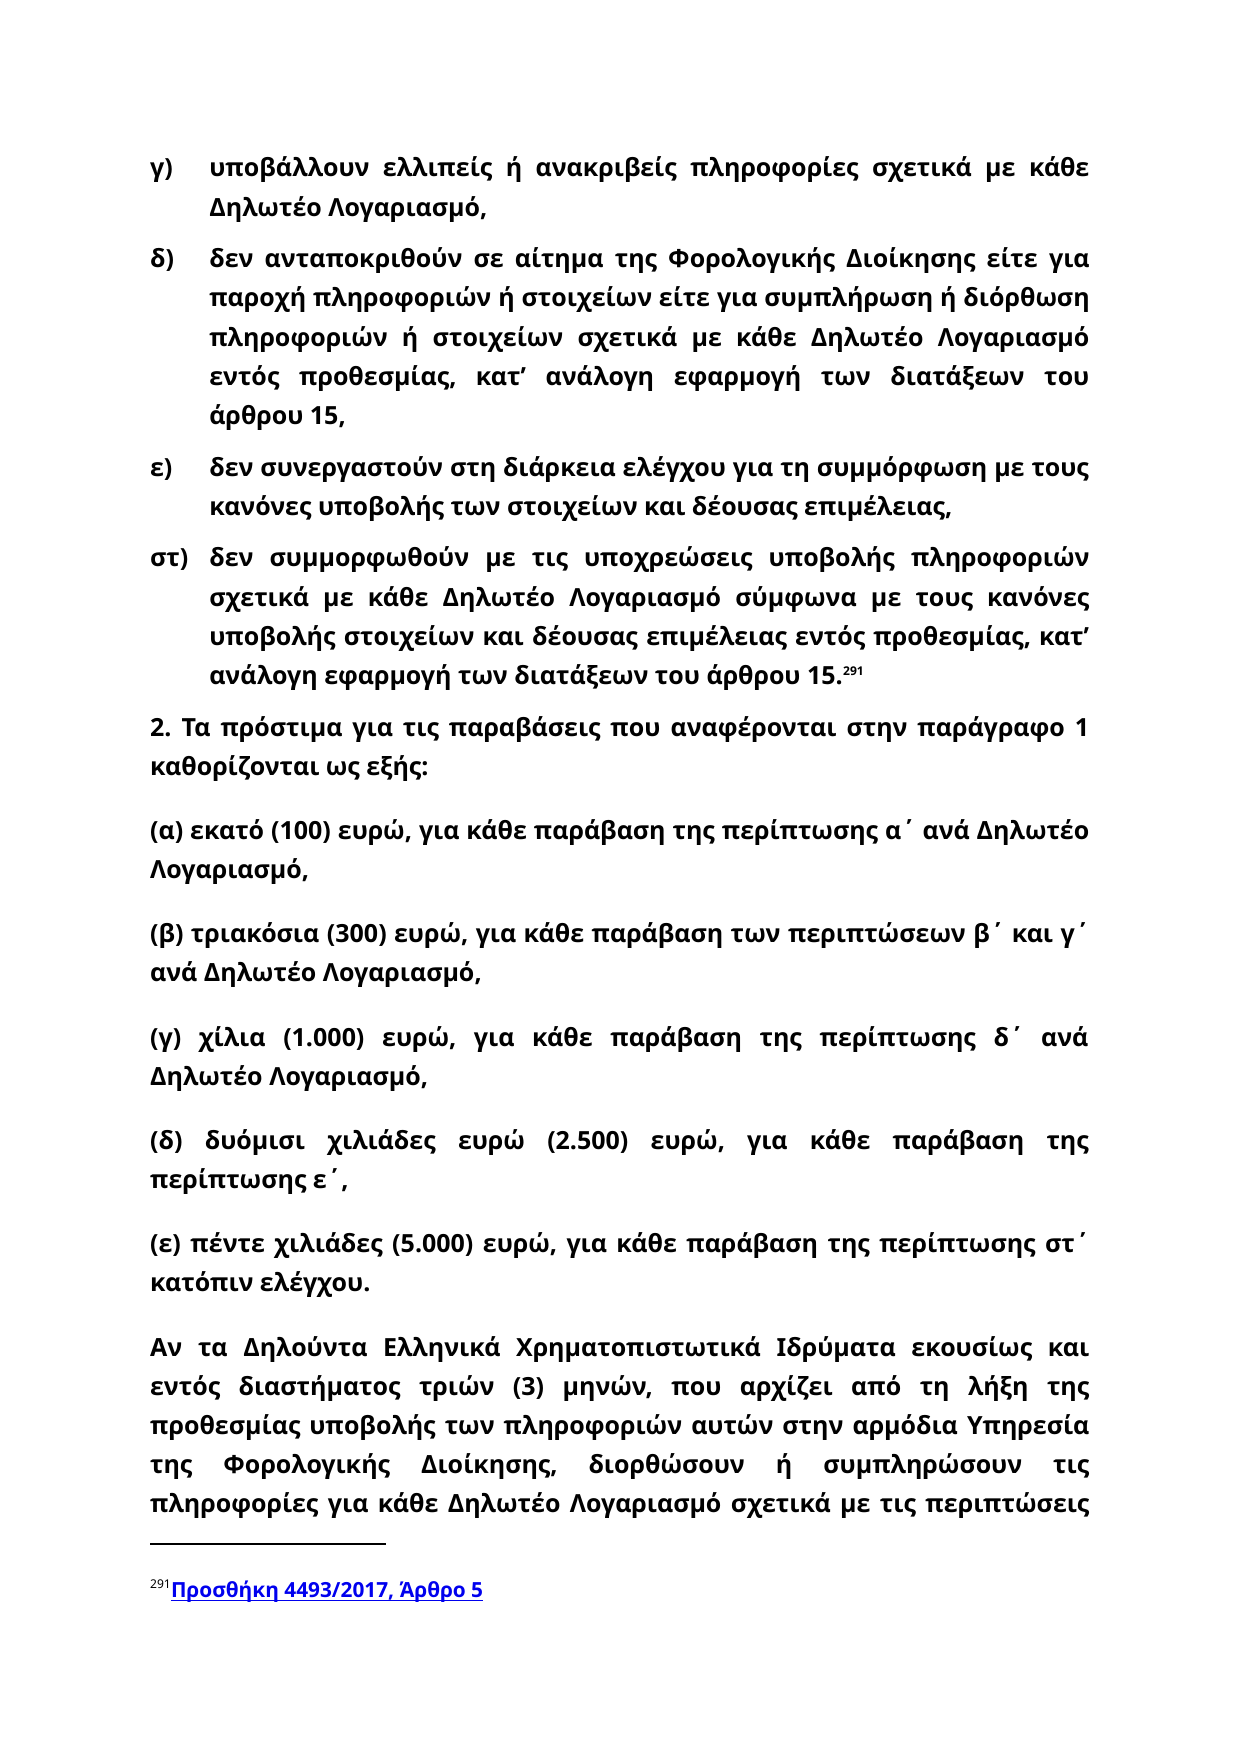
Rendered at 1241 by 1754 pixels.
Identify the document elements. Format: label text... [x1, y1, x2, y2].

text Αν τα Δηλούντα Ελληνικά Χρηματοπιστωτικά Ιδρύματα εκουσίως και εντός διαστήματος τριών (3) μηνών, που αρχίζει από τη λήξη της προθεσμίας υποβολής των πληροφοριών αυτών στην αρμόδια Υπηρεσία της Φορολογικής Διοίκησης, διορθώσουν ή συμπληρώσουν τις πληροφορίες για κάθε Δηλωτέο Λογαριασμό σχετικά με τις περιπτώσεις [150, 1329, 1090, 1520]
text (ε) πέντε χιλιάδες (5.000) ευρώ, για κάθε παράβαση της περίπτωσης στ΄ κατόπιν ελέγχου. [150, 1226, 1090, 1299]
text (δ) δυόμισι χιλιάδες ευρώ (2.500) ευρώ, για κάθε παράβαση της περίπτωσης ε΄, [150, 1122, 1090, 1196]
list γ) υποβάλλουν ελλιπείς ή ανακριβείς πληροφορίες σχετικά με κάθε Δηλωτέο Λογαριασμό, [150, 150, 1090, 223]
list δ) δεν ανταποκριθούν σε αίτημα της Φορολογικής Διοίκησης είτε για παροχή πληροφοριών ή στοιχείων είτε για συμπλήρωση ή διόρθωση πληροφοριών ή στοιχείων σχετικά με κάθε Δηλωτέο Λογαριασμό εντός προθεσμίας, κατ’ ανάλογη εφαρμογή των διατάξεων του άρθρου 15, [150, 241, 1090, 432]
list ε) δεν συνεργαστούν στη διάρκεια ελέγχου για τη συμμόρφωση με τους κανόνες υποβολής των στοιχείων και δέουσας επιμέλειας, [150, 449, 1090, 522]
text (γ) χίλια (1.000) ευρώ, για κάθε παράβαση της περίπτωσης δ΄ ανά Δηλωτέο Λογαριασμό, [150, 1019, 1090, 1092]
text Προσθήκη 4493/2017, Άρθρο 5 [150, 1576, 1090, 1604]
text (β) τριακόσια (300) ευρώ, για κάθε παράβαση των περιπτώσεων β΄ και γ΄ ανά Δηλωτέο Λογαριασμό, [150, 916, 1090, 989]
text 2. Τα πρόστιμα για τις παραβάσεις που αναφέρονται στην παράγραφο 1 καθορίζονται ως εξής: [150, 709, 1090, 782]
text (α) εκατό (100) ευρώ, για κάθε παράβαση της περίπτωσης α΄ ανά Δηλωτέο Λογαριασμό, [150, 812, 1090, 886]
list στ) δεν συμμορφωθούν με τις υποχρεώσεις υποβολής πληροφοριών σχετικά με κάθε Δηλωτέο Λογαριασμό σύμφωνα με τους κανόνες υποβολής στοιχείων και δέουσας επιμέλειας εντός προθεσμίας, κατ’ ανάλογη εφαρμογή των διατάξεων του άρθρου 15. [150, 540, 1090, 692]
